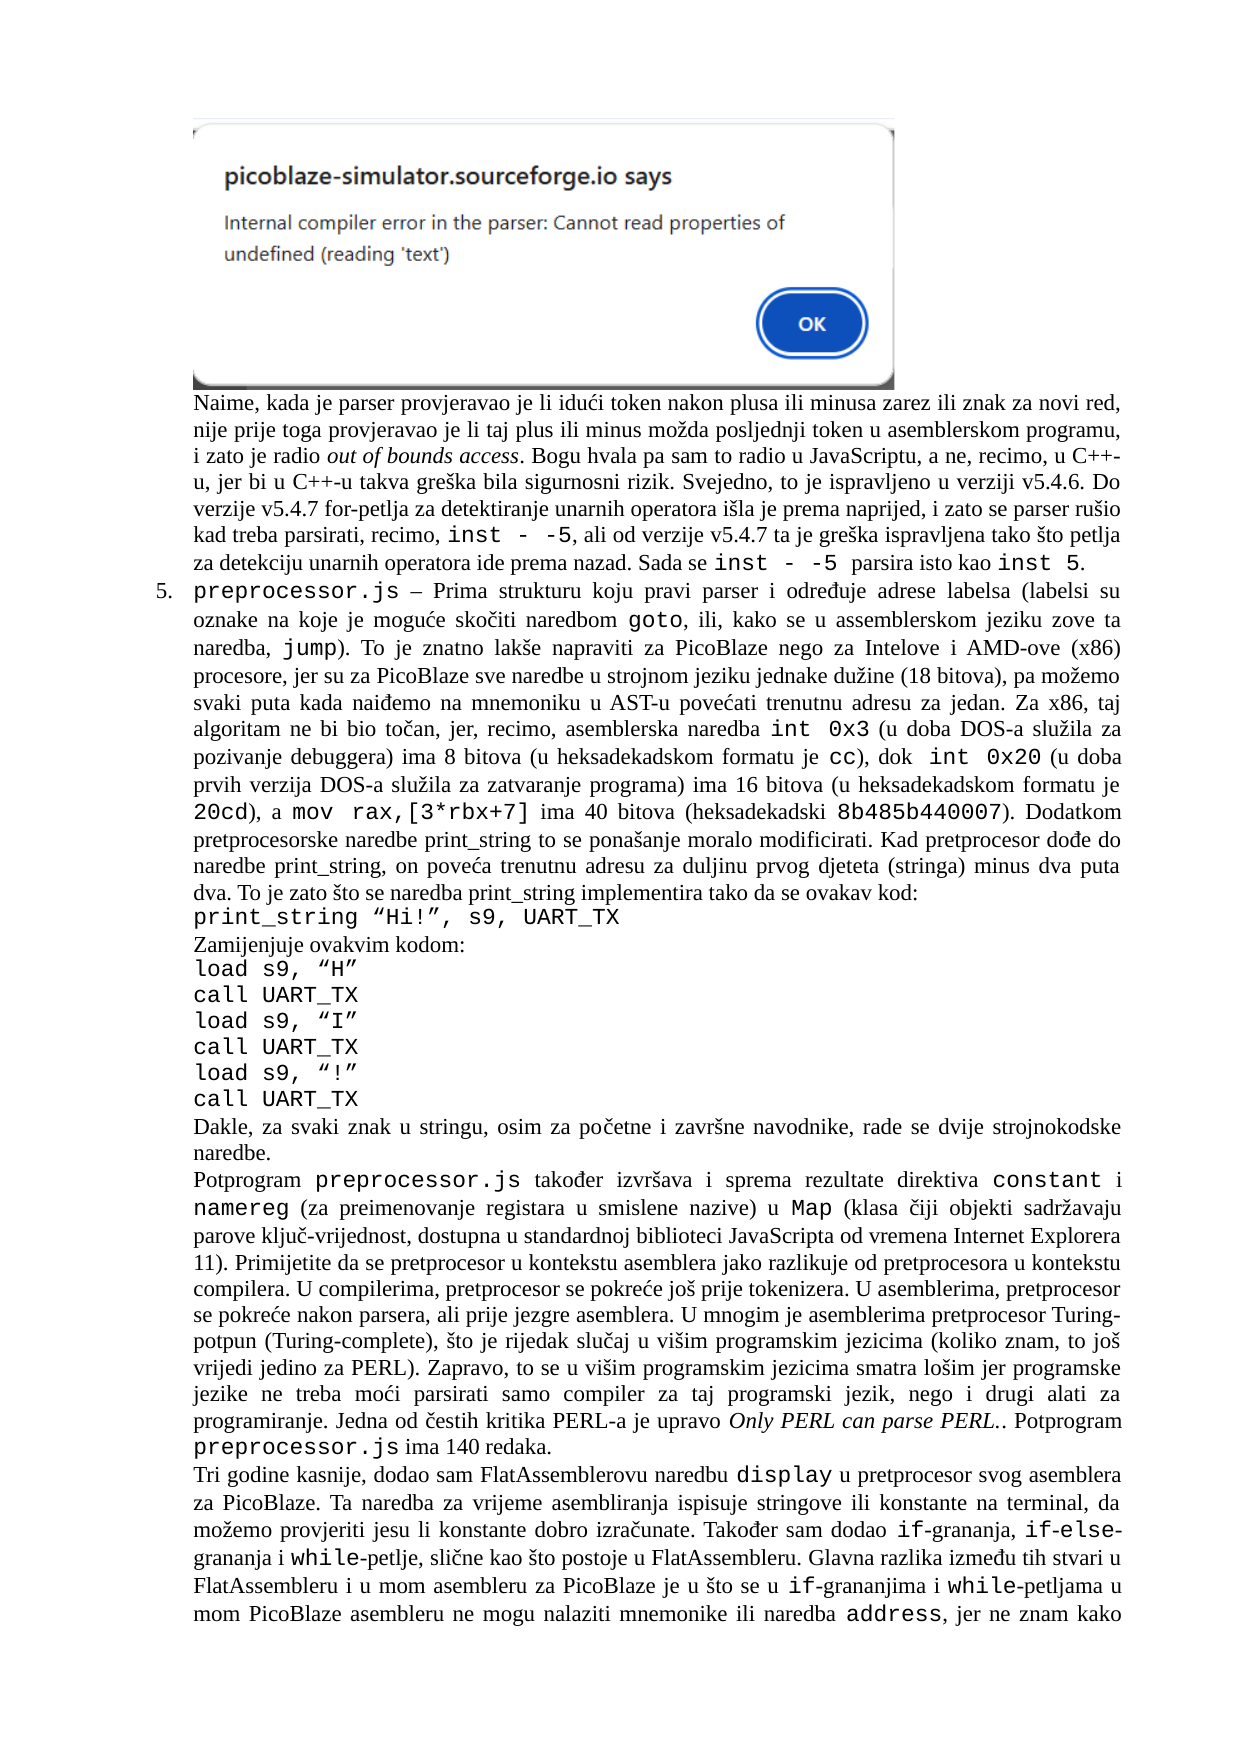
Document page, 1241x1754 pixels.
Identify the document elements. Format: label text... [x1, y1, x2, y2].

list Zamijenjuje ovakvim kodom: [156, 931, 1122, 957]
picture [193, 118, 895, 390]
list load s9, “H” [156, 957, 1122, 983]
list Potprogram preprocessor.js također izvršava i sprema rezultate direktiva constant i namereg (za preimenovanje registara u smislene nazive) u Map (klasa čiji objekti sadržavaju parove ključ-vrijednost, dostupna u standardnoj biblioteci JavaScripta od vremena Internet Explorera 11). Primijetite da se pretprocesor u kontekstu asemblera jako razlikuje od pretprocesora u kontekstu compilera. U compilerima, pretprocesor se pokreće još prije tokenizera. U asemblerima, pretprocesor se pokreće nakon parsera, ali prije jezgre asemblera. U mnogim je asemblerima pretprocesor Turing-potpun (Turing-complete), što je rijedak slučaj u višim programskim jezicima (koliko znam, to još vrijedi jedino za PERL). Zapravo, to se u višim programskim jezicima smatra lošim jer programske jezike ne treba moći parsirati samo compiler za taj programski jezik, nego i drugi alati za programiranje. Jedna od čestih kritika PERL-a je upravo Only PERL can parse PERL.. Potprogram preprocessor.js ima 140 redaka. [156, 1166, 1122, 1461]
list call UART_TX [156, 1035, 1122, 1061]
list load s9, “!” [156, 1061, 1122, 1087]
list Dakle, za svaki znak u stringu, osim za početne i završne navodnike, rade se dvije strojnokodske naredbe. [156, 1113, 1122, 1166]
list print_string “Hi!”, s9, UART_TX [156, 905, 1122, 931]
list Tri godine kasnije, dodao sam FlatAssemblerovu naredbu display u pretprocesor svog asemblera za PicoBlaze. Ta naredba za vrijeme asembliranja ispisuje stringove ili konstante na terminal, da možemo provjeriti jesu li konstante dobro izračunate. Također sam dodao if-grananja, if-else-grananja i while-petlje, slične kao što postoje u FlatAssembleru. Glavna razlika između tih stvari u FlatAssembleru i u mom asembleru za PicoBlaze je u što se u if-grananjima i while-petljama u mom PicoBlaze asembleru ne mogu nalaziti mnemonike ili naredba address, jer ne znam kako [156, 1461, 1122, 1629]
text Naime, kada je parser provjeravao je li idući token nakon plusa ili minusa zarez ili znak za novi red, nije prije toga provjeravao je li taj plus ili minus možda posljednji token u asemblerskom programu, i zato je radio out of bounds access. Bogu hvala pa sam to radio u JavaScriptu, a ne, recimo, u C++-u, jer bi u C++-u takva greška bila sigurnosni rizik. Svejedno, to je ispravljeno u verziji v5.4.6. Do verzije v5.4.7 for-petlja za detektiranje unarnih operatora išla je prema naprijed, i zato se parser rušio kad treba parsirati, recimo, inst - -5, ali od verzije v5.4.7 ta je greška ispravljena tako što petlja za detekciju unarnih operatora ide prema nazad. Sada se inst - -5 parsira isto kao inst 5. [193, 389, 1122, 578]
list call UART_TX [156, 1087, 1122, 1113]
list load s9, “I” [156, 1009, 1122, 1035]
list preprocessor.js – Prima strukturu koju pravi parser i određuje adrese labelsa (labelsi su oznake na koje je moguće skočiti naredbom goto, ili, kako se u assemblerskom jeziku zove ta naredba, jump). To je znatno lakše napraviti za PicoBlaze nego za Intelove i AMD-ove (x86) procesore, jer su za PicoBlaze sve naredbe u strojnom jeziku jednake dužine (18 bitova), pa možemo svaki puta kada naiđemo na mnemoniku u AST-u povećati trenutnu adresu za jedan. Za x86, taj algoritam ne bi bio točan, jer, recimo, asemblerska naredba int 0x3 (u doba DOS-a služila za pozivanje debuggera) ima 8 bitova (u heksadekadskom formatu je cc), dok int 0x20 (u doba prvih verzija DOS-a služila za zatvaranje programa) ima 16 bitova (u heksadekadskom formatu je 20cd), a mov rax,[3*rbx+7] ima 40 bitova (heksadekadski 8b485b440007). Dodatkom pretprocesorske naredbe print_string to se ponašanje moralo modificirati. Kad pretprocesor dođe do naredbe print_string, on poveća trenutnu adresu za duljinu prvog djeteta (stringa) minus dva puta dva. To je zato što se naredba print_string implementira tako da se ovakav kod: [156, 578, 1122, 905]
list call UART_TX [156, 983, 1122, 1009]
